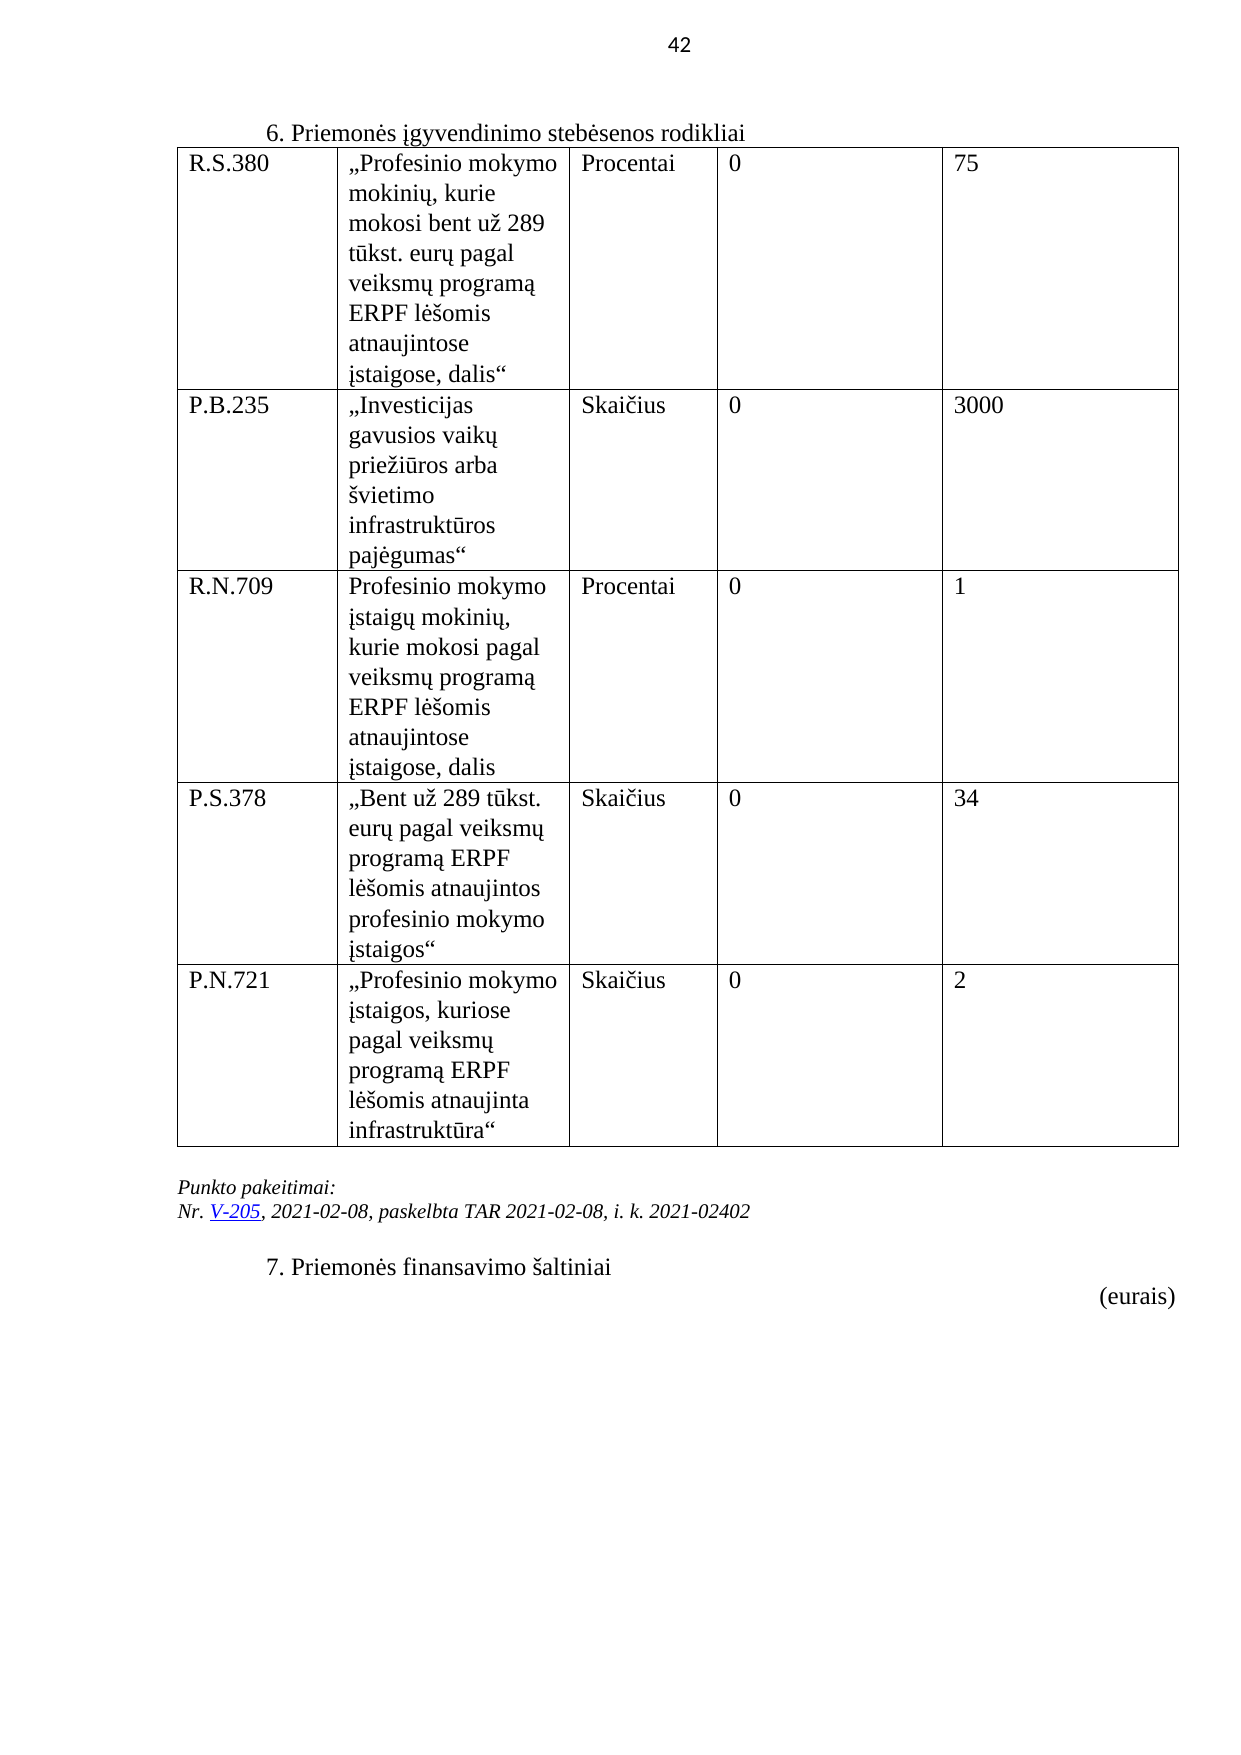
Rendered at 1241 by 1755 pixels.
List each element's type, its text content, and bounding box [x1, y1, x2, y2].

table_cell 0 [718, 571, 942, 782]
table_cell R.N.709 [178, 571, 337, 782]
table_header R.S.380 [178, 148, 337, 389]
table_cell P.S.378 [178, 783, 337, 964]
table_header Procentai [570, 148, 717, 389]
text 6. Priemonės įgyvendinimo stebėsenos rodikliai [266, 118, 1181, 147]
table_cell Profesinio mokymo įstaigų mokinių, kurie mokosi pagal veiksmų programą ERPF lėšomis atnaujintose įstaigose, dalis [338, 571, 569, 782]
table_cell 34 [943, 783, 1178, 964]
table_cell „Profesinio mokymo įstaigos, kuriose pagal veiksmų programą ERPF lėšomis atnaujinta infrastruktūra“ [338, 965, 569, 1146]
table_cell Skaičius [570, 965, 717, 1146]
table_cell P.B.235 [178, 390, 337, 570]
table_cell „Investicijas gavusios vaikų priežiūros arba švietimo infrastruktūros pajėgumas“ [338, 390, 569, 570]
table_header 75 [943, 148, 1178, 389]
text Punkto pakeitimai: [177, 1175, 1181, 1199]
table_header 0 [718, 148, 942, 389]
table_cell 0 [718, 965, 942, 1146]
table_cell „Bent už 289 tūkst. eurų pagal veiksmų programą ERPF lėšomis atnaujintos profesinio mokymo įstaigos“ [338, 783, 569, 964]
table_cell Skaičius [570, 390, 717, 570]
table_cell Skaičius [570, 783, 717, 964]
text 7. Priemonės finansavimo šaltiniai [266, 1252, 1181, 1281]
table_header „Profesinio mokymo mokinių, kurie mokosi bent už 289 tūkst. eurų pagal veiksmų programą ERPF lėšomis atnaujintose įstaigose, dalis“ [338, 148, 569, 389]
table_cell 0 [718, 390, 942, 570]
text (eurais) [177, 1281, 1181, 1310]
text Nr. V-205, 2021-02-08, paskelbta TAR 2021-02-08, i. k. 2021-02402 [177, 1199, 1181, 1223]
table_cell 2 [943, 965, 1178, 1146]
table_cell 1 [943, 571, 1178, 782]
table_cell 3000 [943, 390, 1178, 570]
table_cell Procentai [570, 571, 717, 782]
table_cell 0 [718, 783, 942, 964]
table_cell P.N.721 [178, 965, 337, 1146]
